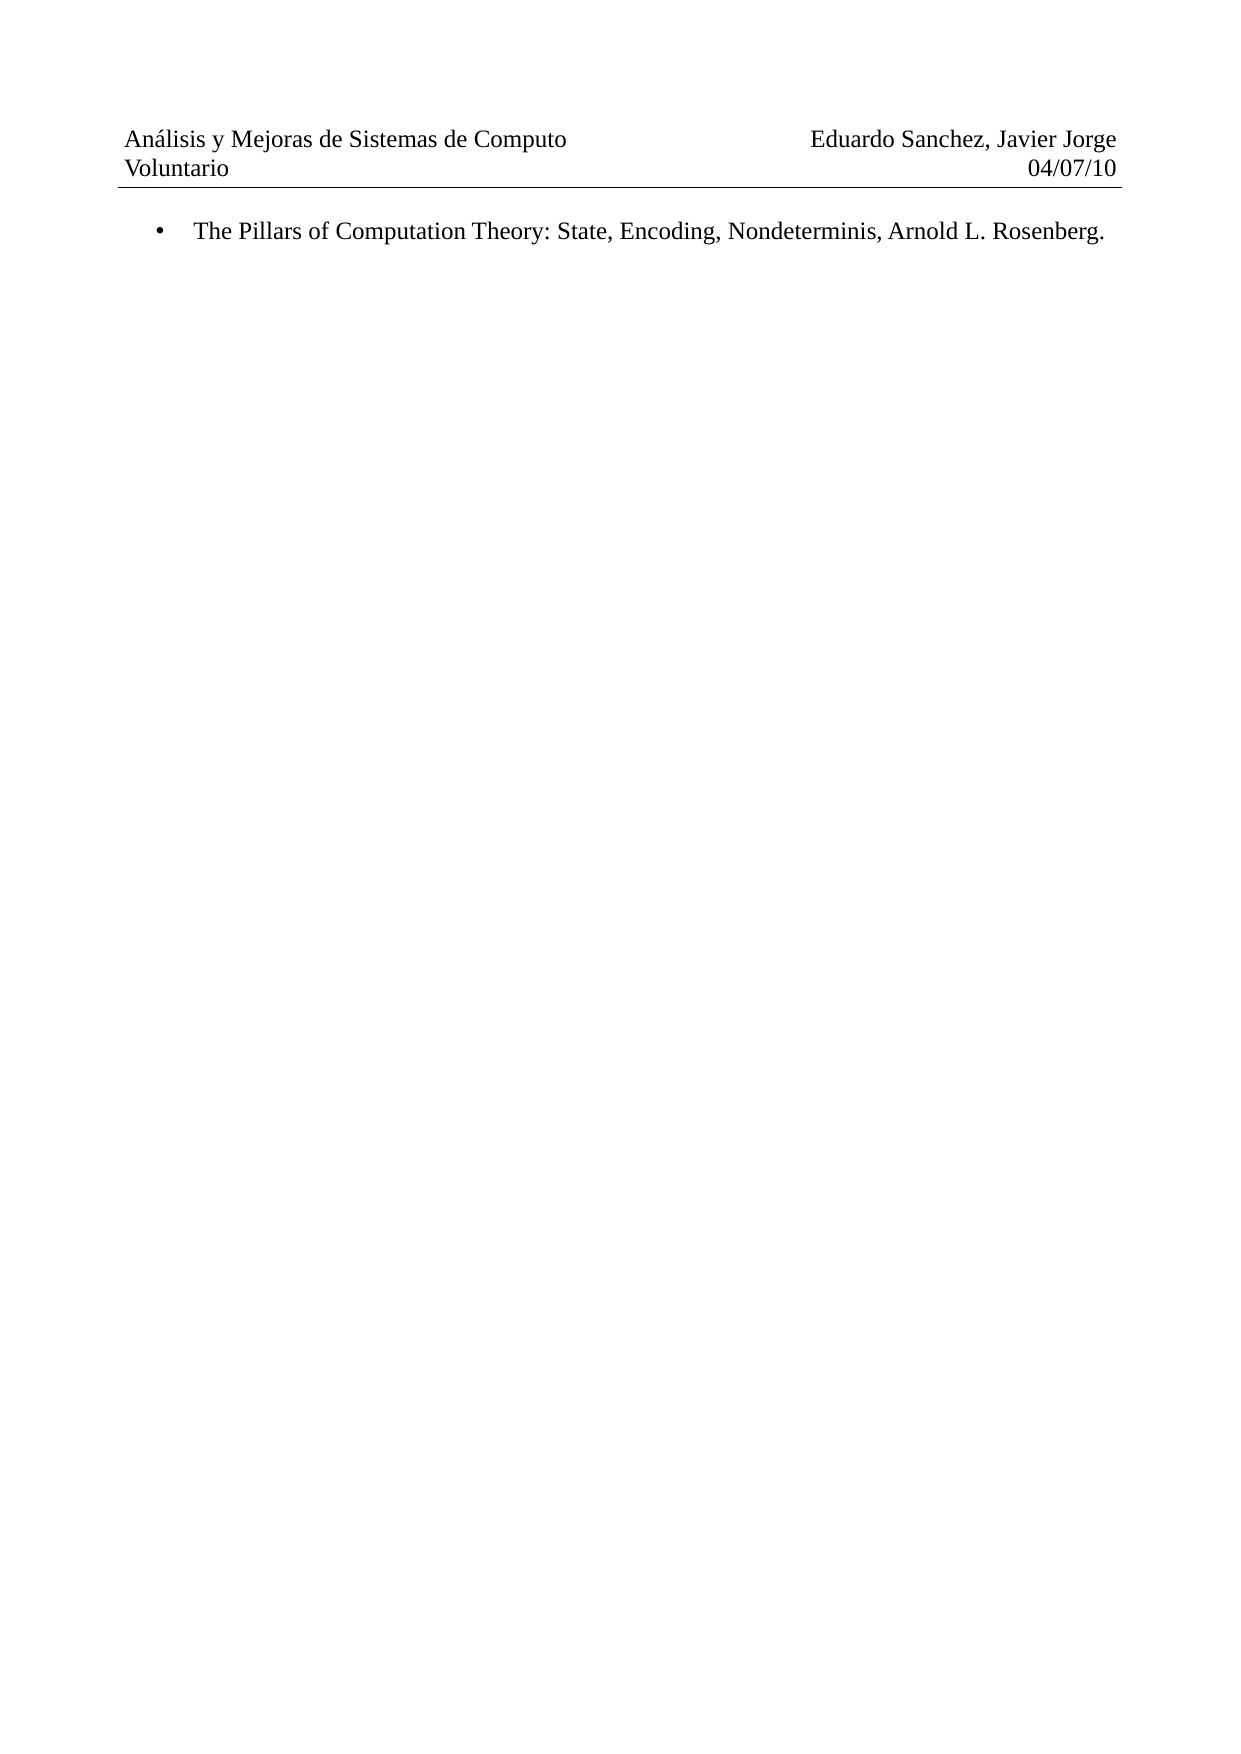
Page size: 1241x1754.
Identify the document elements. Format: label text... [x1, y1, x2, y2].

list The Pillars of Computation Theory: State, Encoding, Nondeterminis, Arnold L. Rosenberg. [156, 216, 1122, 245]
